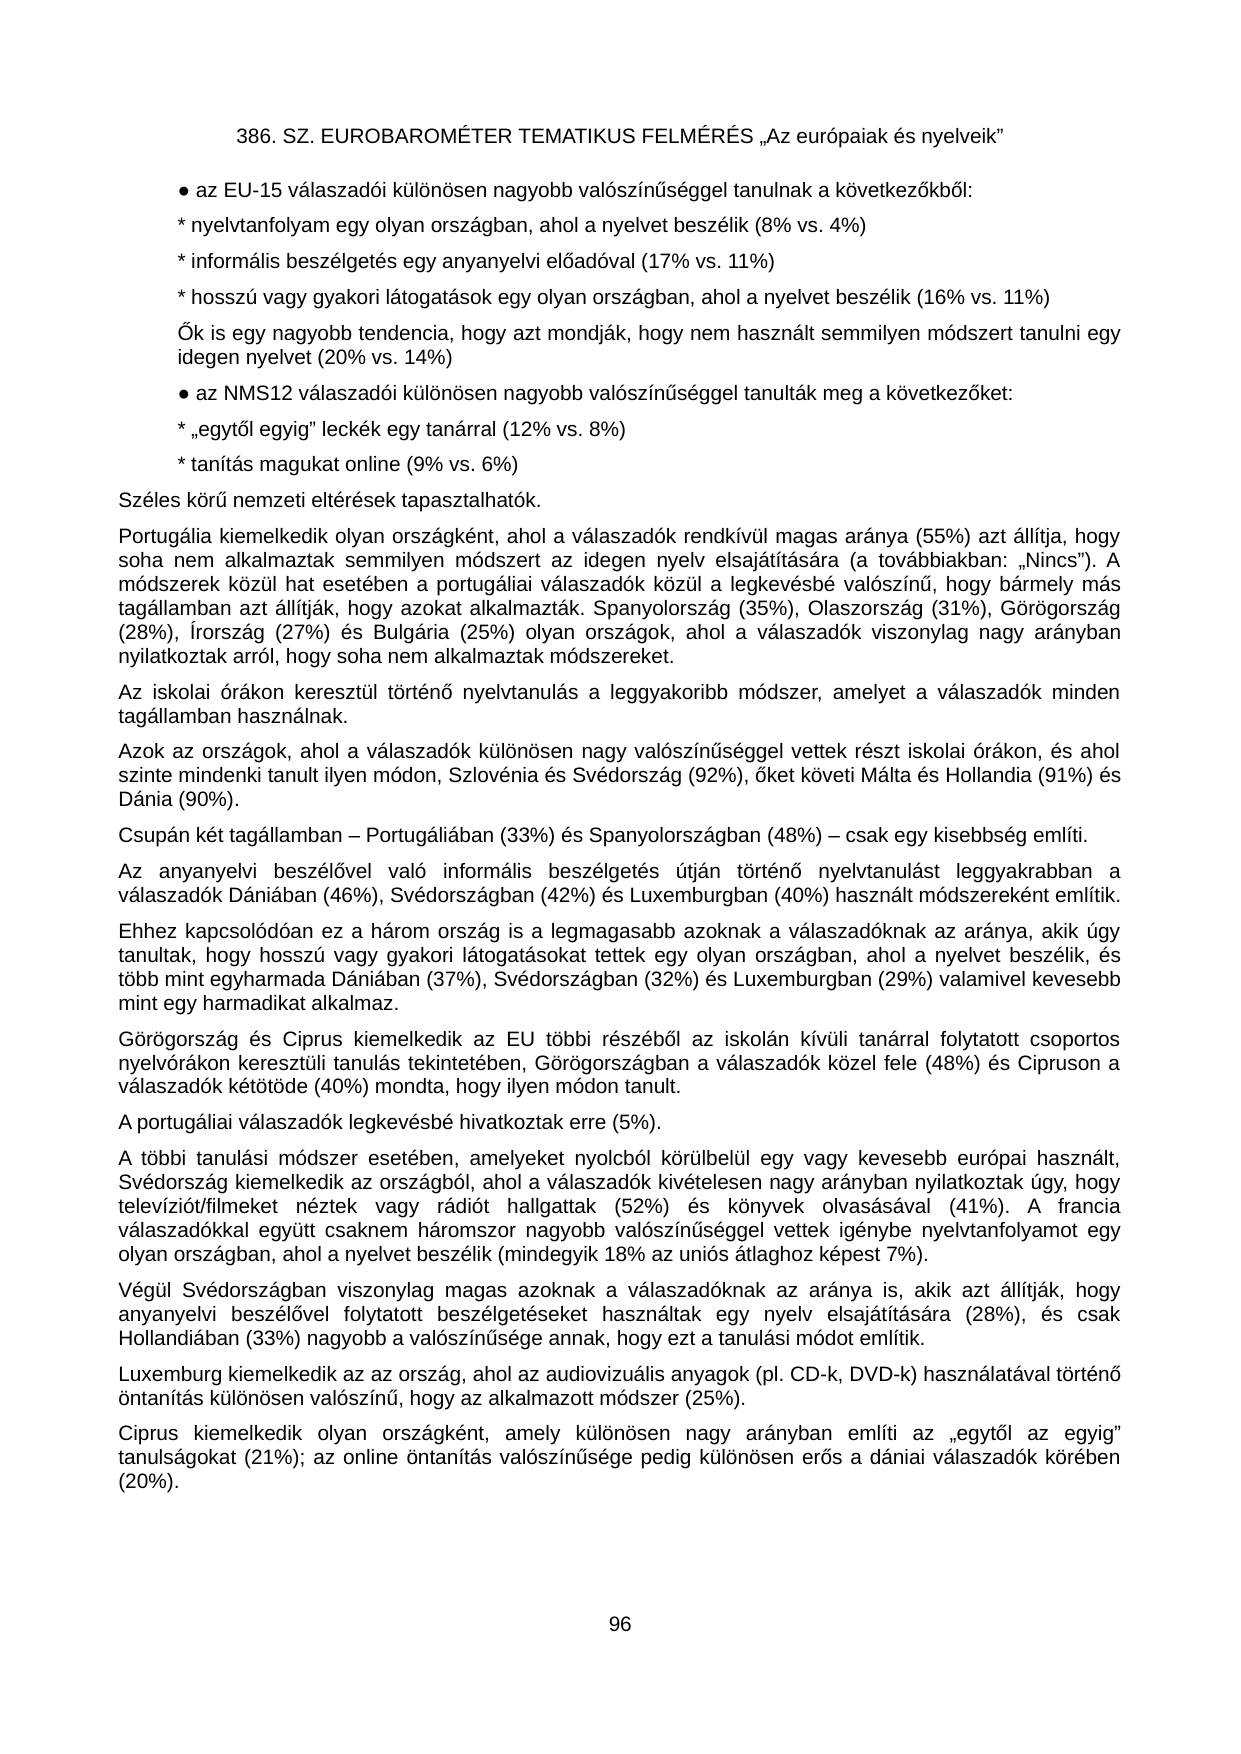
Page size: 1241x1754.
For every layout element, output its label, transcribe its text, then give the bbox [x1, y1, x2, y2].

text Végül Svédországban viszonylag magas azoknak a válaszadóknak az aránya is, akik azt állítják, hogy anyanyelvi beszélővel folytatott beszélgetéseket használtak egy nyelv elsajátítására (28%), és csak Hollandiában (33%) nagyobb a valószínűsége annak, hogy ezt a tanulási módot említik. [118, 1278, 1122, 1349]
text ● az NMS12 válaszadói különösen nagyobb valószínűséggel tanulták meg a következőket: [177, 381, 1122, 404]
text * nyelvtanfolyam egy olyan országban, ahol a nyelvet beszélik (8% vs. 4%) [177, 213, 1122, 237]
text Csupán két tagállamban – Portugáliában (33%) és Spanyolországban (48%) – csak egy kisebbség említi. [118, 823, 1122, 847]
text A többi tanulási módszer esetében, amelyeket nyolcból körülbelül egy vagy kevesebb európai használt, Svédország kiemelkedik az országból, ahol a válaszadók kivételesen nagy arányban nyilatkoztak úgy, hogy televíziót/filmeket néztek vagy rádiót hallgattak (52%) és könyvek olvasásával (41%). A francia válaszadókkal együtt csaknem háromszor nagyobb valószínűséggel vettek igénybe nyelvtanfolyamot egy olyan országban, ahol a nyelvet beszélik (mindegyik 18% az uniós átlaghoz képest 7%). [118, 1146, 1122, 1266]
text Ők is egy nagyobb tendencia, hogy azt mondják, hogy nem használt semmilyen módszert tanulni egy idegen nyelvet (20% vs. 14%) [177, 321, 1122, 369]
text * „egytől egyig” leckék egy tanárral (12% vs. 8%) [177, 416, 1122, 440]
text Az iskolai órákon keresztül történő nyelvtanulás a leggyakoribb módszer, amelyet a válaszadók minden tagállamban használnak. [118, 679, 1122, 727]
text Görögország és Ciprus kiemelkedik az EU többi részéből az iskolán kívüli tanárral folytatott csoportos nyelvórákon keresztüli tanulás tekintetében, Görögországban a válaszadók közel fele (48%) és Cipruson a válaszadók kétötöde (40%) mondta, hogy ilyen módon tanult. [118, 1026, 1122, 1098]
text Portugália kiemelkedik olyan országként, ahol a válaszadók rendkívül magas aránya (55%) azt állítja, hogy soha nem alkalmaztak semmilyen módszert az idegen nyelv elsajátítására (a továbbiakban: „Nincs”). A módszerek közül hat esetében a portugáliai válaszadók közül a legkevésbé valószínű, hogy bármely más tagállamban azt állítják, hogy azokat alkalmazták. Spanyolország (35%), Olaszország (31%), Görögország (28%), Írország (27%) és Bulgária (25%) olyan országok, ahol a válaszadók viszonylag nagy arányban nyilatkoztak arról, hogy soha nem alkalmaztak módszereket. [118, 524, 1122, 668]
text * hosszú vagy gyakori látogatások egy olyan országban, ahol a nyelvet beszélik (16% vs. 11%) [177, 285, 1122, 309]
text * tanítás magukat online (9% vs. 6%) [177, 452, 1122, 476]
text ● az EU-15 válaszadói különösen nagyobb valószínűséggel tanulnak a következőkből: [177, 177, 1122, 201]
text A portugáliai válaszadók legkevésbé hivatkoztak erre (5%). [118, 1110, 1122, 1134]
text Széles körű nemzeti eltérések tapasztalhatók. [118, 488, 1122, 512]
text Azok az országok, ahol a válaszadók különösen nagy valószínűséggel vettek részt iskolai órákon, és ahol szinte mindenki tanult ilyen módon, Szlovénia és Svédország (92%), őket követi Málta és Hollandia (91%) és Dánia (90%). [118, 739, 1122, 811]
text Az anyanyelvi beszélővel való informális beszélgetés útján történő nyelvtanulást leggyakrabban a válaszadók Dániában (46%), Svédországban (42%) és Luxemburgban (40%) használt módszereként említik. [118, 859, 1122, 907]
text Luxemburg kiemelkedik az az ország, ahol az audiovizuális anyagok (pl. CD-k, DVD-k) használatával történő öntanítás különösen valószínű, hogy az alkalmazott módszer (25%). [118, 1361, 1122, 1409]
text Ehhez kapcsolódóan ez a három ország is a legmagasabb azoknak a válaszadóknak az aránya, akik úgy tanultak, hogy hosszú vagy gyakori látogatásokat tettek egy olyan országban, ahol a nyelvet beszélik, és több mint egyharmada Dániában (37%), Svédországban (32%) és Luxemburgban (29%) valamivel kevesebb mint egy harmadikat alkalmaz. [118, 919, 1122, 1014]
text * informális beszélgetés egy anyanyelvi előadóval (17% vs. 11%) [177, 249, 1122, 273]
text Ciprus kiemelkedik olyan országként, amely különösen nagy arányban említi az „egytől az egyig” tanulságokat (21%); az online öntanítás valószínűsége pedig különösen erős a dániai válaszadók körében (20%). [118, 1421, 1122, 1493]
